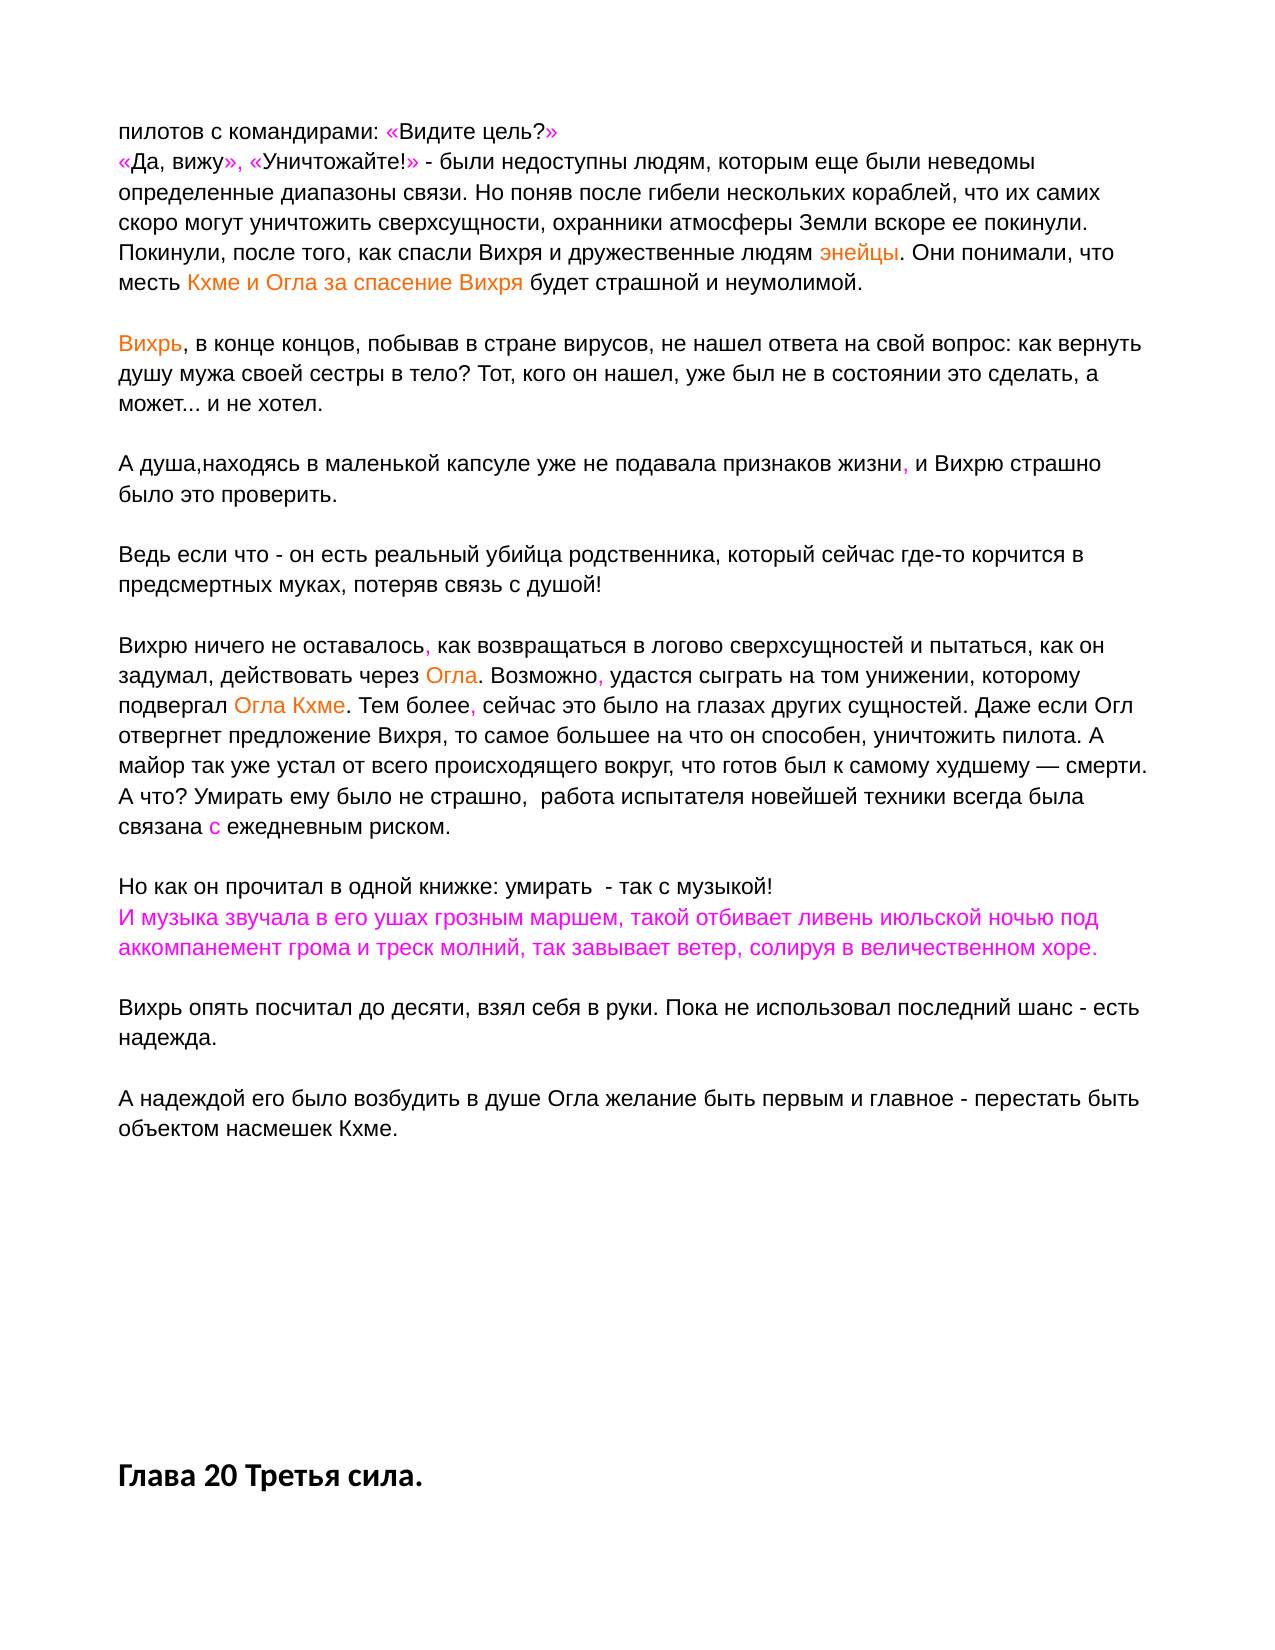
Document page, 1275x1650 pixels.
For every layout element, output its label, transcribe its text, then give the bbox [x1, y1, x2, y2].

text Вихрь, в конце концов, побывав в стране вирусов, не нашел ответа на свой вопрос: как вернуть душу мужа своей сестры в тело? Тот, кого он нашел, уже был не в состоянии это сделать, а может... и не хотел. [118, 329, 1157, 416]
text Вихрю ничего не оставалось, как возвращаться в логово сверхсущностей и пытаться, как он задумал, действовать через Огла. Возможно, удастся сыграть на том унижении, которому подвергал Огла Кхме. Тем более, сейчас это было на глазах других сущностей. Даже если Огл отвергнет предложение Вихря, то самое большее на что он способен, уничтожить пилота. А майор так уже устал от всего происходящего вокруг, что готов был к самому худшему — смерти. А что? Умирать ему было не страшно, работа испытателя новейшей техники всегда была связана с ежедневным риском. [118, 632, 1157, 839]
text пилотов с командирами: «Видите цель?» [118, 118, 1157, 144]
text Глава 20 Третья сила. [118, 1454, 1157, 1495]
text А надеждой его было возбудить в душе Огла желание быть первым и главное - перестать быть объектом насмешек Кхме. [118, 1085, 1157, 1141]
text «Да, вижу», «Уничтожайте!» - были недоступны людям, которым еще были неведомы определенные диапазоны связи. Но поняв после гибели нескольких кораблей, что их самих скоро могут уничтожить сверхсущности, охранники атмосферы Земли вскоре ее покинули. Покинули, после того, как спасли Вихря и дружественные людям энейцы. Они понимали, что месть Кхме и Огла за спасение Вихря будет страшной и неумолимой. [118, 148, 1157, 296]
text Вихрь опять посчитал до десяти, взял себя в руки. Пока не использовал последний шанс - есть надежда. [118, 994, 1157, 1051]
text И музыка звучала в его ушах грозным маршем, такой отбивает ливень июльской ночью под аккомпанемент грома и треск молний, так завывает ветер, солируя в величественном хоре. [118, 903, 1157, 960]
text Но как он прочитал в одной книжке: умирать - так с музыкой! [118, 873, 1157, 900]
text Ведь если что - он есть реальный убийца родственника, который сейчас где-то корчится в предсмертных муках, потеряв связь с душой! [118, 541, 1157, 598]
text А душа,находясь в маленькой капсуле уже не подавала признаков жизни, и Вихрю страшно было это проверить. [118, 450, 1157, 507]
